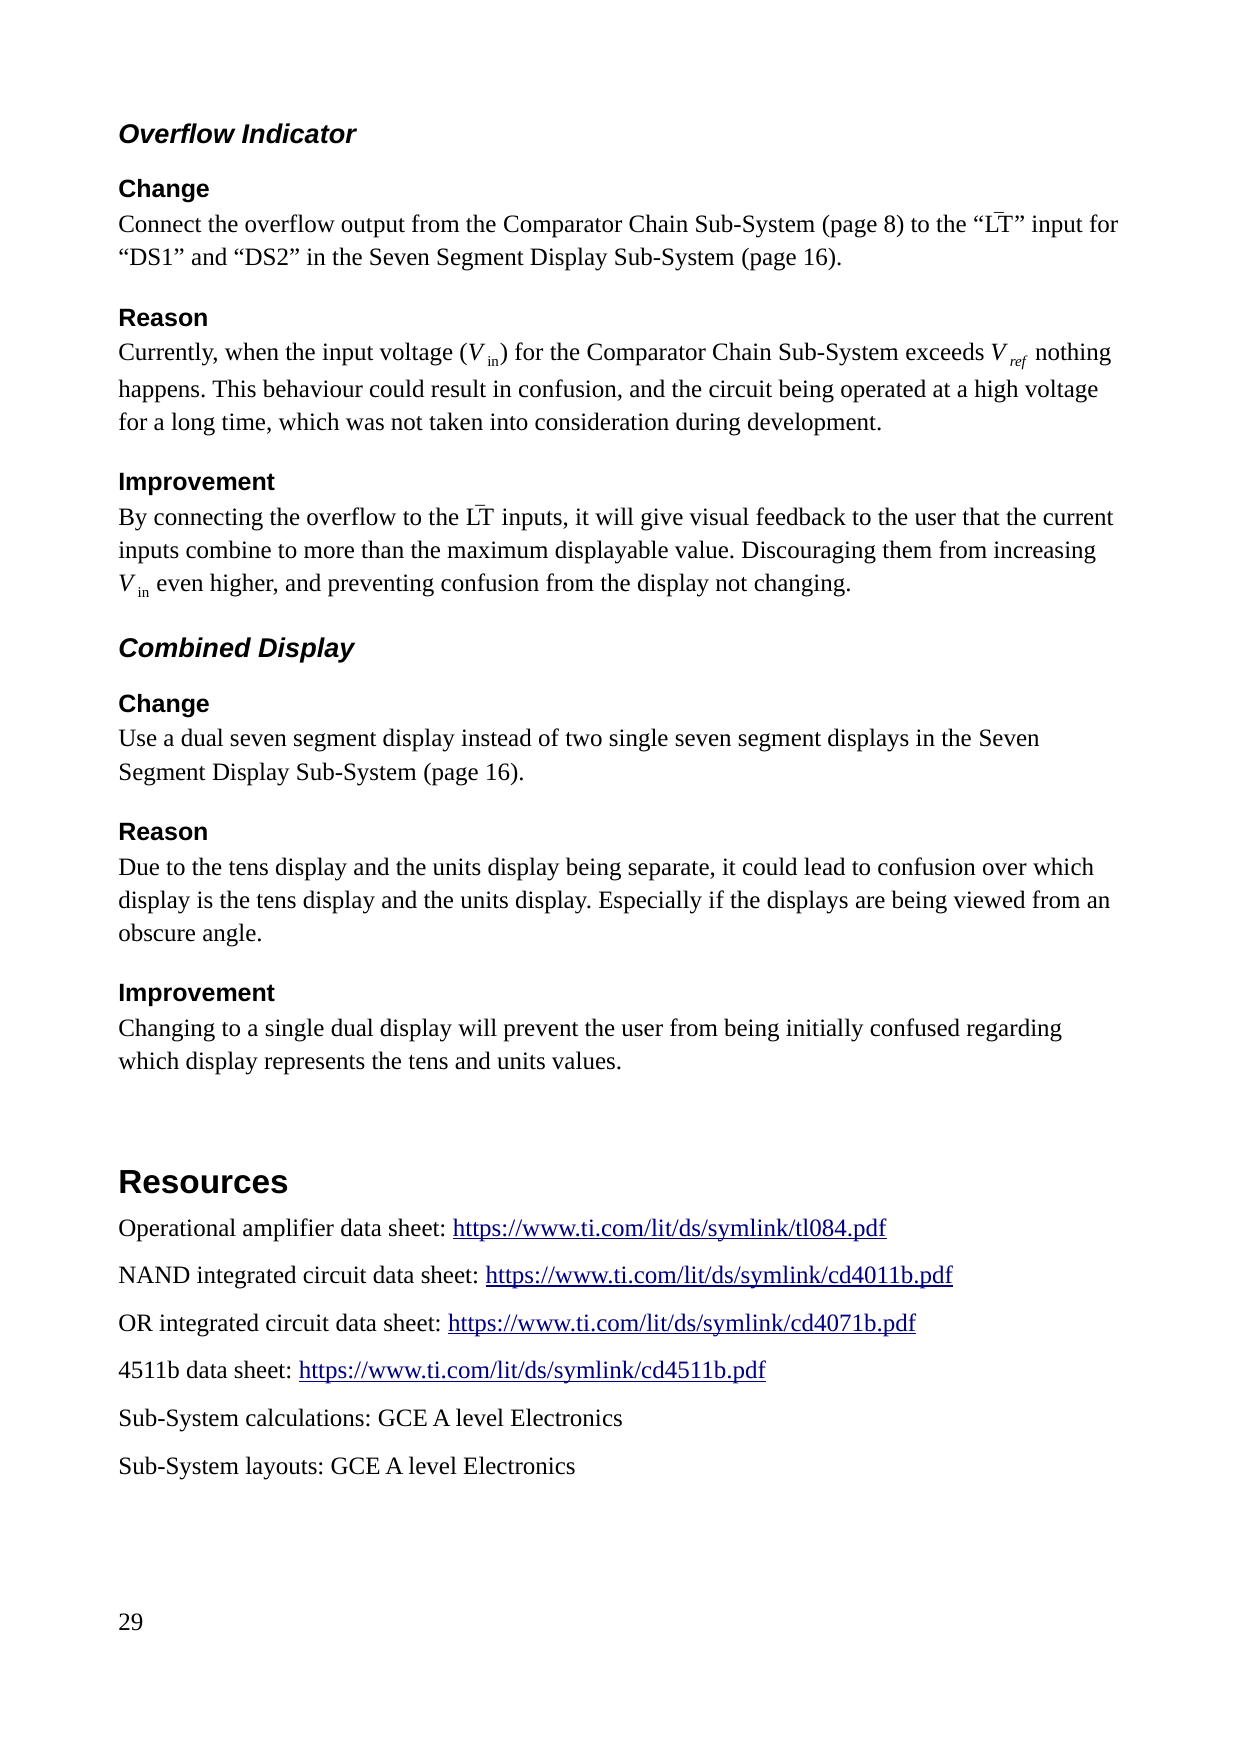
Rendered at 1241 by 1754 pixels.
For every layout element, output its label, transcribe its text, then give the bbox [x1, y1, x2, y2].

subtitle Change [118, 174, 1122, 203]
text Use a dual seven segment display instead of two single seven segment displays in the Seven Segment Display Sub-System (page 16). [118, 723, 1122, 785]
text By connecting the overflow to the inputs, it will give visual feedback to the user that the current inputs combine to more than the maximum displayable value. Discouraging them from increasing even higher, and preventing confusion from the display not changing. [118, 502, 1122, 601]
text Changing to a single dual display will prevent the user from being initially confused regarding which display represents the tens and units values. [118, 1013, 1122, 1074]
text NAND integrated circuit data sheet: https://www.ti.com/lit/ds/symlink/cd4011b.pdf [118, 1260, 1122, 1289]
text Sub-System layouts: GCE A level Electronics [118, 1451, 1122, 1479]
subtitle Resources [118, 1162, 1122, 1200]
subtitle Improvement [118, 467, 1122, 496]
subtitle Improvement [118, 978, 1122, 1007]
text 4511b data sheet: https://www.ti.com/lit/ds/symlink/cd4511b.pdf [118, 1356, 1122, 1384]
subtitle Reason [118, 302, 1122, 331]
text Connect the overflow output from the Comparator Chain Sub-System (page 8) to the “” input for “DS1” and “DS2” in the Seven Segment Display Sub-System (page 16). [118, 209, 1122, 271]
subtitle Combined Display [118, 632, 1122, 663]
text Sub-System calculations: GCE A level Electronics [118, 1403, 1122, 1432]
text Due to the tens display and the units display being separate, it could lead to confusion over which display is the tens display and the units display. Especially if the displays are being viewed from an obscure angle. [118, 852, 1122, 946]
text Currently, when the input voltage () for the Comparator Chain Sub-System exceeds nothing happens. This behaviour could result in confusion, and the circuit being operated at a high voltage for a long time, which was not taken into consideration during development. [118, 337, 1122, 436]
subtitle Reason [118, 817, 1122, 845]
subtitle Overflow Indicator [118, 118, 1122, 149]
text Operational amplifier data sheet: https://www.ti.com/lit/ds/symlink/tl084.pdf [118, 1213, 1122, 1242]
subtitle Change [118, 688, 1122, 717]
text OR integrated circuit data sheet: https://www.ti.com/lit/ds/symlink/cd4071b.pdf [118, 1308, 1122, 1337]
